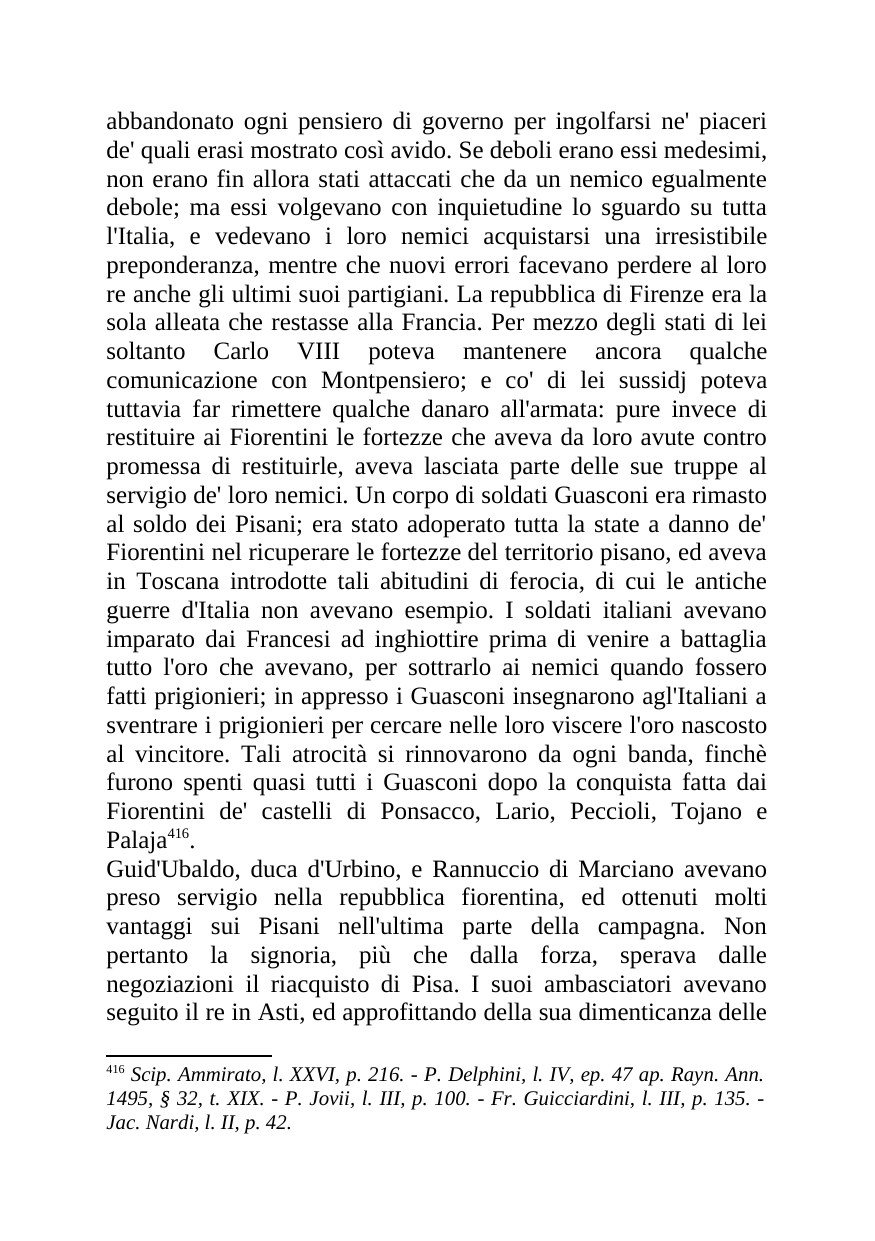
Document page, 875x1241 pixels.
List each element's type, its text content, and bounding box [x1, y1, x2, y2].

text abbandonato ogni pensiero di governo per ingolfarsi ne' piaceri de' quali erasi mostrato così avido. Se deboli erano essi medesimi, non erano fin allora stati attaccati che da un nemico egualmente debole; ma essi volgevano con inquietudine lo sguardo su tutta l'Italia, e vedevano i loro nemici acquistarsi una irresistibile preponderanza, mentre che nuovi errori facevano perdere al loro re anche gli ultimi suoi partigiani. La repubblica di Firenze era la sola alleata che restasse alla Francia. Per mezzo degli stati di lei soltanto Carlo VIII poteva mantenere ancora qualche comunicazione con Montpensiero; e co' di lei sussidj poteva tuttavia far rimettere qualche danaro all'armata: pure invece di restituire ai Fiorentini le fortezze che aveva da loro avute contro promessa di restituirle, aveva lasciata parte delle sue truppe al servigio de' loro nemici. Un corpo di soldati Guasconi era rimasto al soldo dei Pisani; era stato adoperato tutta la state a danno de' Fiorentini nel ricuperare le fortezze del territorio pisano, ed aveva in Toscana introdotte tali abitudini di ferocia, di cui le antiche guerre d'Italia non avevano esempio. I soldati italiani avevano imparato dai Francesi ad inghiottire prima di venire a battaglia tutto l'oro che avevano, per sottrarlo ai nemici quando fossero fatti prigionieri; in appresso i Guasconi insegnarono agl'Italiani a sventrare i prigionieri per cercare nelle loro viscere l'oro nascosto al vincitore. Tali atrocità si rinnovarono da ogni banda, finchè furono spenti quasi tutti i Guasconi dopo la conquista fatta dai Fiorentini de' castelli di Ponsacco, Lario, Peccioli, Tojano e Palaja. [106, 106, 768, 854]
text Guid'Ubaldo, duca d'Urbino, e Rannuccio di Marciano avevano preso servigio nella repubblica fiorentina, ed ottenuti molti vantaggi sui Pisani nell'ultima parte della campagna. Non pertanto la signoria, più che dalla forza, sperava dalle negoziazioni il riacquisto di Pisa. I suoi ambasciatori avevano seguito il re in Asti, ed approfittando della sua dimenticanza delle [106, 854, 768, 1026]
text Scip. Ammirato, l. XXVI, p. 216. - P. Delphini, l. IV, ep. 47 ap. Rayn. Ann. 1495, § 32, t. XIX. - P. Jovii, l. III, p. 100. - Fr. Guicciardini, l. III, p. 135. - Jac. Nardi, l. II, p. 42. [106, 1062, 768, 1134]
